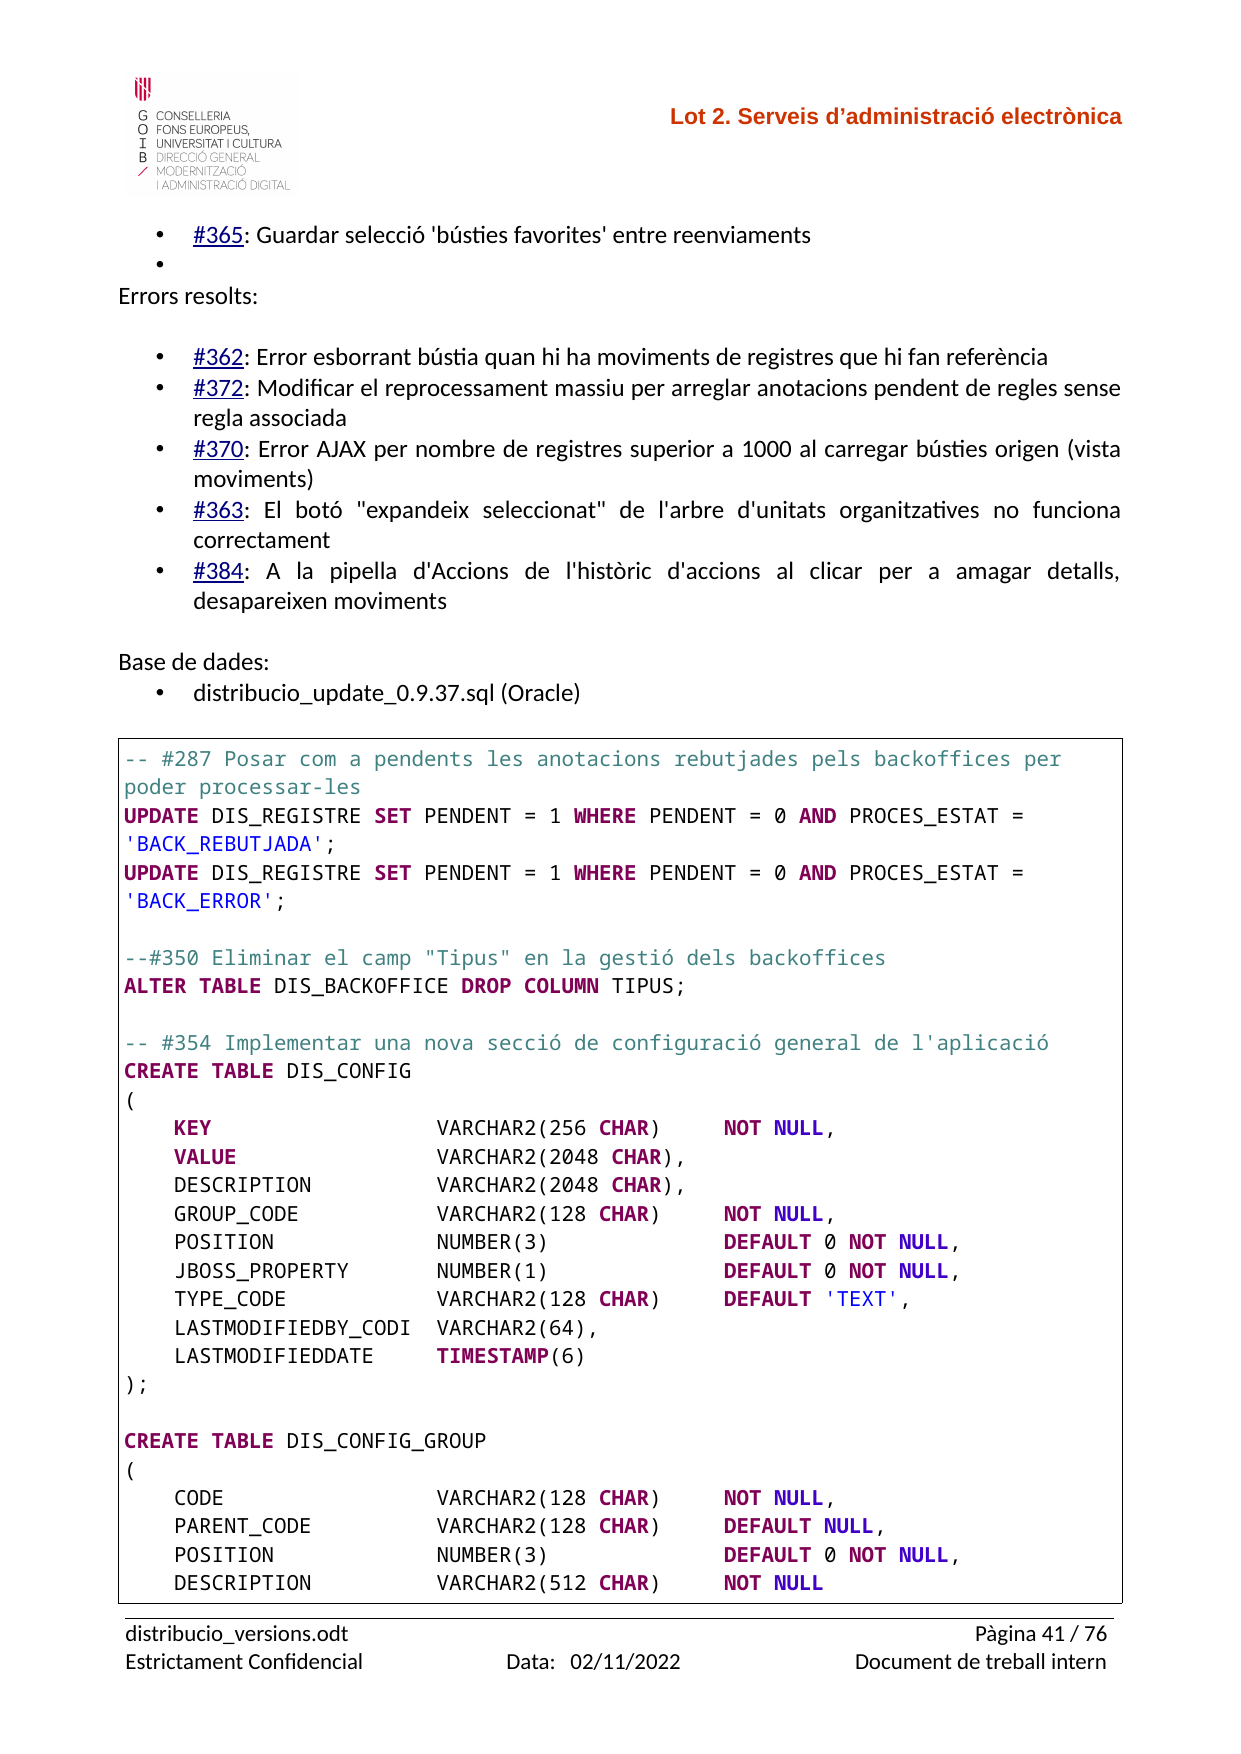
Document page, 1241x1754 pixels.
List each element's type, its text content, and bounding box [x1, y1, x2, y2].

list #363: El botó "expandeix seleccionat" de l'arbre d'unitats organitzatives no funciona correctament [156, 494, 1122, 555]
table_header -- #287 Posar com a pendents les anotacions rebutjades pels backoffices per poder processar-les UPDATE DIS_REGISTRE SET PENDENT = 1 WHERE PENDENT = 0 AND PROCES_ESTAT = 'BACK_REBUTJADA'; UPDATE DIS_REGISTRE SET PENDENT = 1 WHERE PENDENT = 0 AND PROCES_ESTAT = 'BACK_ERROR'; --#350 Eliminar el camp "Tipus" en la gestió dels backoffices ALTER TABLE DIS_BACKOFFICE DROP COLUMN TIPUS; -- #354 Implementar una nova secció de configuració general de l'aplicació CREATE TABLE DIS_CONFIG ( KEY VARCHAR2(256 CHAR) NOT NULL, VALUE VARCHAR2(2048 CHAR), DESCRIPTION VARCHAR2(2048 CHAR), GROUP_CODE VARCHAR2(128 CHAR) NOT NULL, POSITION NUMBER(3) DEFAULT 0 NOT NULL, JBOSS_PROPERTY NUMBER(1) DEFAULT 0 NOT NULL, TYPE_CODE VARCHAR2(128 CHAR) DEFAULT 'TEXT', LASTMODIFIEDBY_CODI VARCHAR2(64), LASTMODIFIEDDATE TIMESTAMP(6) ); CREATE TABLE DIS_CONFIG_GROUP ( CODE VARCHAR2(128 CHAR) NOT NULL, PARENT_CODE VARCHAR2(128 CHAR) DEFAULT NULL, POSITION NUMBER(3) DEFAULT 0 NOT NULL, DESCRIPTION VARCHAR2(512 CHAR) NOT NULL [119, 739, 1122, 1603]
list #365: Guardar selecció 'bústies favorites' entre reenviaments [156, 219, 1122, 250]
picture [126, 70, 299, 197]
list #370: Error AJAX per nombre de registres superior a 1000 al carregar bústies origen (vista moviments) [156, 433, 1122, 494]
text Errors resolts: [118, 280, 1122, 311]
list #384: A la pipella d'Accions de l'històric d'accions al clicar per a amagar detalls, desapareixen moviments [156, 555, 1122, 616]
list distribucio_update_0.9.37.sql (Oracle) [156, 677, 1122, 707]
list #372: Modificar el reprocessament massiu per arreglar anotacions pendent de regles sense regla associada [156, 372, 1122, 433]
text Base de dades: [118, 646, 1122, 677]
list #362: Error esborrant bústia quan hi ha moviments de registres que hi fan referència [156, 341, 1122, 372]
